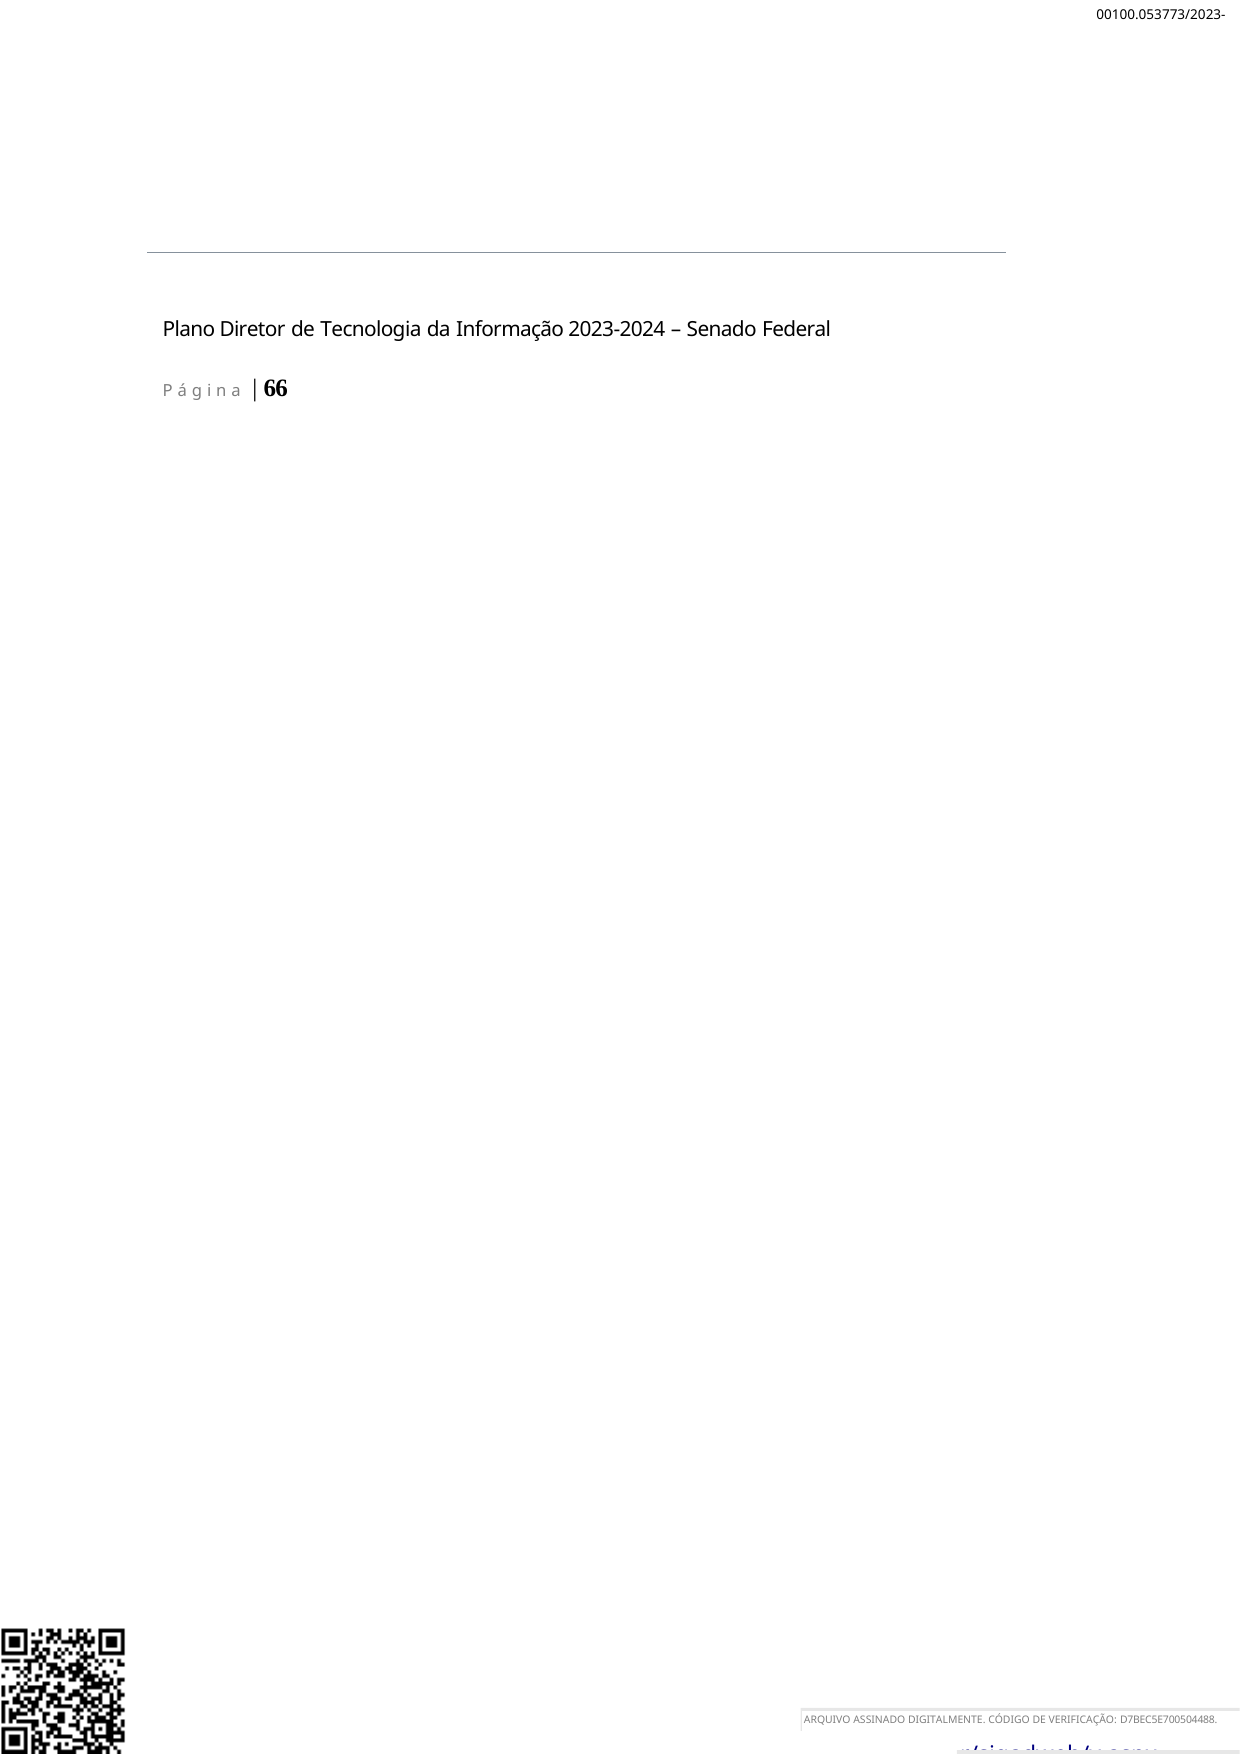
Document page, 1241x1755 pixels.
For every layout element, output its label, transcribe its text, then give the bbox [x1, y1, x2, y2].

text Plano Diretor de Tecnologia da Informação 2023-2024 – Senado Federal [162, 314, 1226, 343]
text P á g i n a | 66 [162, 373, 1226, 402]
